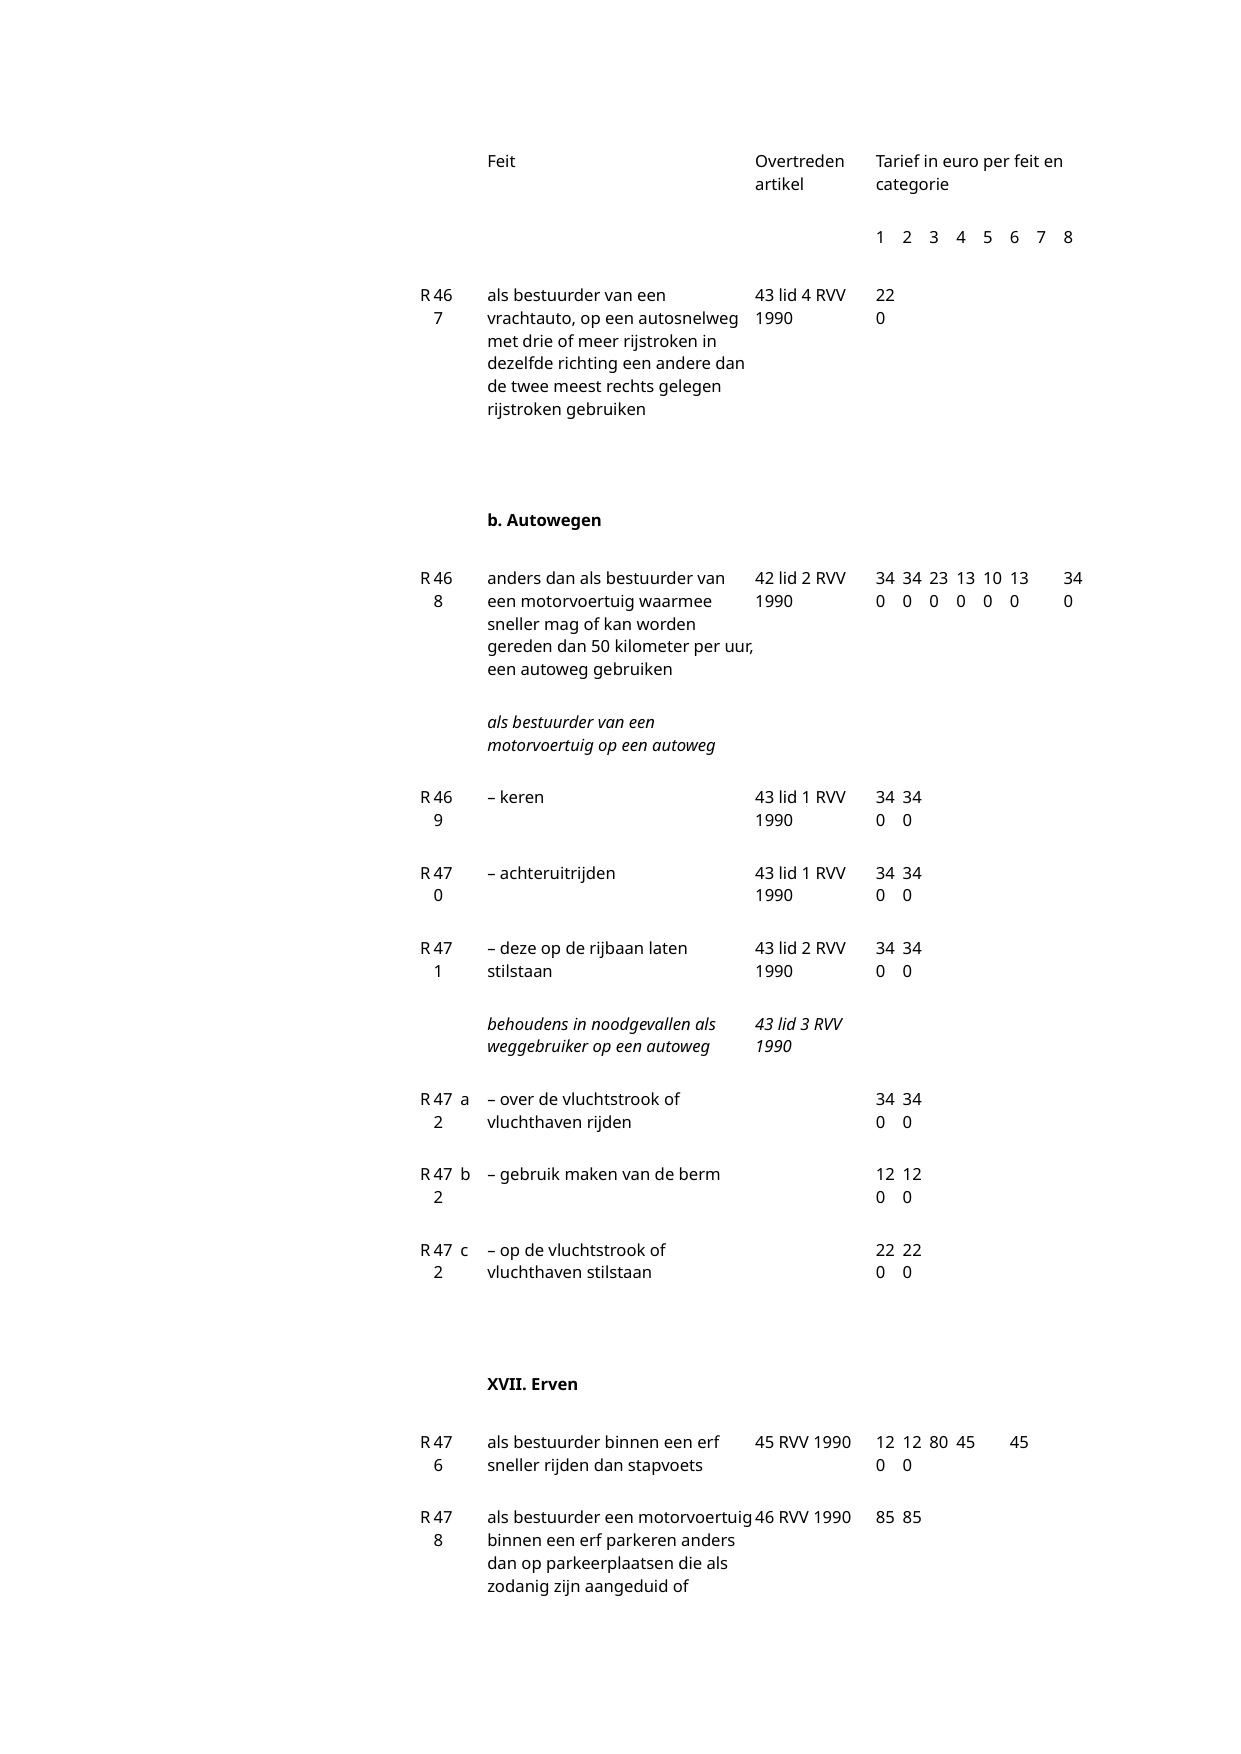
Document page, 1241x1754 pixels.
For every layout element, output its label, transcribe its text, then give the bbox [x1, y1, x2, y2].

table_cell [1036, 1431, 1063, 1506]
table_cell [929, 711, 956, 786]
table_cell [1063, 711, 1090, 786]
table_cell [1010, 1163, 1036, 1238]
table_cell R [420, 1239, 433, 1314]
table_cell [460, 861, 487, 937]
table_cell 467 [433, 284, 460, 450]
table_cell [983, 450, 1009, 508]
table_cell 476 [433, 1431, 460, 1506]
table_cell [1063, 1372, 1090, 1431]
table_cell 1 [876, 225, 902, 284]
table_cell [1063, 1314, 1090, 1372]
table_cell [929, 786, 956, 861]
table_cell R [420, 861, 433, 937]
table_cell 340 [876, 567, 902, 711]
table_cell 6 [1010, 225, 1036, 284]
table_cell als bestuurder van een motorvoertuig op een autoweg [487, 711, 755, 786]
table_cell [903, 450, 929, 508]
table_cell [956, 1314, 983, 1372]
table_cell [1010, 1088, 1036, 1163]
table_cell [929, 937, 956, 1012]
table_cell [983, 937, 1009, 1012]
table_cell [433, 450, 460, 508]
table_cell [460, 1372, 487, 1431]
table_cell anders dan als bestuurder van een motorvoertuig waarmee sneller mag of kan worden gereden dan 50 kilometer per uur, een autoweg gebruiken [487, 567, 755, 711]
table_cell 5 [983, 225, 1009, 284]
table_cell 340 [903, 861, 929, 937]
table_cell als bestuurder van een vrachtauto, op een autosnelweg met drie of meer rijstroken in dezelfde richting een andere dan de twee meest rechts gelegen rijstroken gebruiken [487, 284, 755, 450]
table_cell [956, 284, 983, 450]
table_cell [903, 1372, 929, 1431]
table_cell [1063, 450, 1090, 508]
table_cell c [460, 1239, 487, 1314]
table_cell [983, 711, 1009, 786]
table_cell 120 [903, 1431, 929, 1506]
table_cell [1010, 711, 1036, 786]
table_cell [1036, 509, 1063, 567]
table_cell [1036, 567, 1063, 711]
table_cell 43 lid 3 RVV 1990 [755, 1012, 876, 1088]
table_cell [755, 1372, 876, 1431]
table_cell [1036, 711, 1063, 786]
table_cell [956, 786, 983, 861]
table_cell [1063, 1012, 1090, 1088]
table_cell – over de vluchtstrook of vluchthaven rijden [487, 1088, 755, 1163]
table_cell [1063, 1239, 1090, 1314]
table_cell 43 lid 2 RVV 1990 [755, 937, 876, 1012]
table_cell [433, 509, 460, 567]
table_cell [983, 786, 1009, 861]
table_cell [929, 1372, 956, 1431]
table_cell [983, 1239, 1009, 1314]
table_cell 4 [956, 225, 983, 284]
table_header [460, 150, 487, 225]
table_cell [876, 509, 902, 567]
table_cell 220 [876, 284, 902, 450]
table_cell 100 [983, 567, 1009, 711]
table_cell 340 [876, 786, 902, 861]
table_cell XVII. Erven [487, 1372, 755, 1431]
table_cell [1010, 861, 1036, 937]
table_cell [983, 1372, 1009, 1431]
table_cell [903, 1012, 929, 1088]
table_cell 43 lid 1 RVV 1990 [755, 861, 876, 937]
table_cell [1036, 1506, 1063, 1597]
table_cell 43 lid 4 RVV 1990 [755, 284, 876, 450]
table_cell 8 [1063, 225, 1090, 284]
table_cell [755, 1239, 876, 1314]
table_cell [929, 1163, 956, 1238]
table_cell [460, 509, 487, 567]
table_cell [433, 711, 460, 786]
table_cell [460, 450, 487, 508]
table_cell 469 [433, 786, 460, 861]
table_cell [903, 1314, 929, 1372]
table_cell [1036, 1088, 1063, 1163]
table_cell [929, 861, 956, 937]
table_cell [1036, 1372, 1063, 1431]
table_cell [1063, 509, 1090, 567]
table_cell 340 [903, 567, 929, 711]
table_cell R [420, 786, 433, 861]
table_cell [1036, 450, 1063, 508]
table_cell [460, 225, 487, 284]
table_header Feit [487, 150, 755, 225]
table_cell [460, 937, 487, 1012]
table_cell [755, 1314, 876, 1372]
table_cell [983, 1314, 1009, 1372]
table_cell 470 [433, 861, 460, 937]
table_cell [956, 1506, 983, 1597]
table_cell [1010, 450, 1036, 508]
table_cell [460, 1506, 487, 1597]
table_cell [420, 1314, 433, 1372]
table_cell [983, 1088, 1009, 1163]
table_cell [876, 450, 902, 508]
table_cell [1036, 1314, 1063, 1372]
table_cell [956, 1088, 983, 1163]
table_cell [983, 861, 1009, 937]
table_cell [929, 1088, 956, 1163]
table_cell [1036, 1239, 1063, 1314]
table_cell [876, 1314, 902, 1372]
table_cell 472 [433, 1239, 460, 1314]
table_cell [1010, 509, 1036, 567]
table_cell b. Autowegen [487, 509, 755, 567]
table_cell [487, 450, 755, 508]
table_cell R [420, 937, 433, 1012]
table_cell [755, 1088, 876, 1163]
table_cell 85 [903, 1506, 929, 1597]
table_cell [1063, 1163, 1090, 1238]
table_cell [876, 1372, 902, 1431]
table_cell [433, 1372, 460, 1431]
table_cell [929, 1314, 956, 1372]
table_cell – keren [487, 786, 755, 861]
table_cell R [420, 1088, 433, 1163]
table_cell R [420, 1506, 433, 1597]
table_cell [433, 1012, 460, 1088]
table_cell [420, 1372, 433, 1431]
table_cell [420, 1012, 433, 1088]
table_cell [1036, 937, 1063, 1012]
table_cell 340 [876, 937, 902, 1012]
table_cell 220 [903, 1239, 929, 1314]
table_cell [1010, 786, 1036, 861]
table_cell als bestuurder binnen een erf sneller rijden dan stapvoets [487, 1431, 755, 1506]
table_cell R [420, 1163, 433, 1238]
table_cell [1010, 1506, 1036, 1597]
table_cell 2 [903, 225, 929, 284]
table_cell [956, 1163, 983, 1238]
table_cell 478 [433, 1506, 460, 1597]
table_header [433, 150, 460, 225]
table_cell [903, 509, 929, 567]
table_cell [929, 1239, 956, 1314]
table_cell [956, 1239, 983, 1314]
table_cell [420, 711, 433, 786]
table_cell 472 [433, 1163, 460, 1238]
table_cell [1063, 786, 1090, 861]
table_cell [460, 711, 487, 786]
table_cell [983, 284, 1009, 450]
table_cell [1010, 1314, 1036, 1372]
table_cell – deze op de rijbaan laten stilstaan [487, 937, 755, 1012]
table_cell [929, 450, 956, 508]
table_cell 340 [903, 1088, 929, 1163]
table_cell 3 [929, 225, 956, 284]
table_cell 46 RVV 1990 [755, 1506, 876, 1597]
table_cell [1063, 1431, 1090, 1506]
table_cell – gebruik maken van de berm [487, 1163, 755, 1238]
table_cell 120 [903, 1163, 929, 1238]
table_cell [1036, 786, 1063, 861]
table_cell 472 [433, 1088, 460, 1163]
table_cell 45 [1010, 1431, 1036, 1506]
table_cell [420, 450, 433, 508]
table_cell 85 [876, 1506, 902, 1597]
table_cell [1063, 1506, 1090, 1597]
table_cell [956, 1012, 983, 1088]
table_cell 45 RVV 1990 [755, 1431, 876, 1506]
table_cell [433, 1314, 460, 1372]
table_cell [876, 711, 902, 786]
table_cell [983, 1012, 1009, 1088]
table_cell [755, 450, 876, 508]
table_cell 340 [876, 861, 902, 937]
table_cell [433, 225, 460, 284]
table_cell [420, 225, 433, 284]
table_cell – achteruitrijden [487, 861, 755, 937]
table_cell [1036, 861, 1063, 937]
table_cell [956, 937, 983, 1012]
table_cell [420, 509, 433, 567]
table_cell [929, 509, 956, 567]
table_cell [929, 1506, 956, 1597]
table_cell b [460, 1163, 487, 1238]
table_cell 340 [903, 786, 929, 861]
table_cell [460, 567, 487, 711]
table_cell 42 lid 2 RVV 1990 [755, 567, 876, 711]
table_cell [903, 711, 929, 786]
table_cell [460, 786, 487, 861]
table_cell [460, 1314, 487, 1372]
table_cell R [420, 284, 433, 450]
table_cell [903, 284, 929, 450]
table_cell 468 [433, 567, 460, 711]
table_cell als bestuurder een motorvoertuig binnen een erf parkeren anders dan op parkeerplaatsen die als zodanig zijn aangeduid of [487, 1506, 755, 1597]
table_cell [1063, 861, 1090, 937]
table_cell [1010, 1239, 1036, 1314]
table_cell [956, 450, 983, 508]
table_cell [487, 225, 755, 284]
table_cell R [420, 567, 433, 711]
table_cell 340 [1063, 567, 1090, 711]
table_cell [1010, 284, 1036, 450]
table_cell [755, 1163, 876, 1238]
table_cell [956, 711, 983, 786]
table_cell 130 [1010, 567, 1036, 711]
table_cell [1036, 1012, 1063, 1088]
table_cell [876, 1012, 902, 1088]
table_cell [1063, 937, 1090, 1012]
table_cell a [460, 1088, 487, 1163]
table_cell [487, 1314, 755, 1372]
table_cell [1010, 937, 1036, 1012]
table_cell [1010, 1372, 1036, 1431]
table_cell 120 [876, 1431, 902, 1506]
table_cell [1063, 1088, 1090, 1163]
table_cell 43 lid 1 RVV 1990 [755, 786, 876, 861]
table_cell [755, 509, 876, 567]
table_cell 45 [956, 1431, 983, 1506]
table_cell 340 [876, 1088, 902, 1163]
table_cell [983, 509, 1009, 567]
table_cell 471 [433, 937, 460, 1012]
table_cell behoudens in noodgevallen als weggebruiker op een autoweg [487, 1012, 755, 1088]
table_cell – op de vluchtstrook of vluchthaven stilstaan [487, 1239, 755, 1314]
table_cell [460, 284, 487, 450]
table_cell [983, 1431, 1009, 1506]
table_header Overtreden artikel [755, 150, 876, 225]
table_cell [983, 1163, 1009, 1238]
table_cell [956, 1372, 983, 1431]
table_cell [1010, 1012, 1036, 1088]
table_cell [755, 225, 876, 284]
table_cell [956, 509, 983, 567]
table_cell [755, 711, 876, 786]
table_cell R [420, 1431, 433, 1506]
table_cell 130 [956, 567, 983, 711]
table_cell [956, 861, 983, 937]
table_header Tarief in euro per feit en categorie [876, 150, 1090, 225]
table_header [420, 150, 433, 225]
table_cell 220 [876, 1239, 902, 1314]
table_cell 7 [1036, 225, 1063, 284]
table_cell [929, 284, 956, 450]
table_cell [983, 1506, 1009, 1597]
table_cell 340 [903, 937, 929, 1012]
table_cell [460, 1431, 487, 1506]
table_cell [929, 1012, 956, 1088]
table_cell [1063, 284, 1090, 450]
table_cell [1036, 1163, 1063, 1238]
table_cell 120 [876, 1163, 902, 1238]
table_cell 230 [929, 567, 956, 711]
table_cell [460, 1012, 487, 1088]
table_cell [1036, 284, 1063, 450]
table_cell 80 [929, 1431, 956, 1506]
